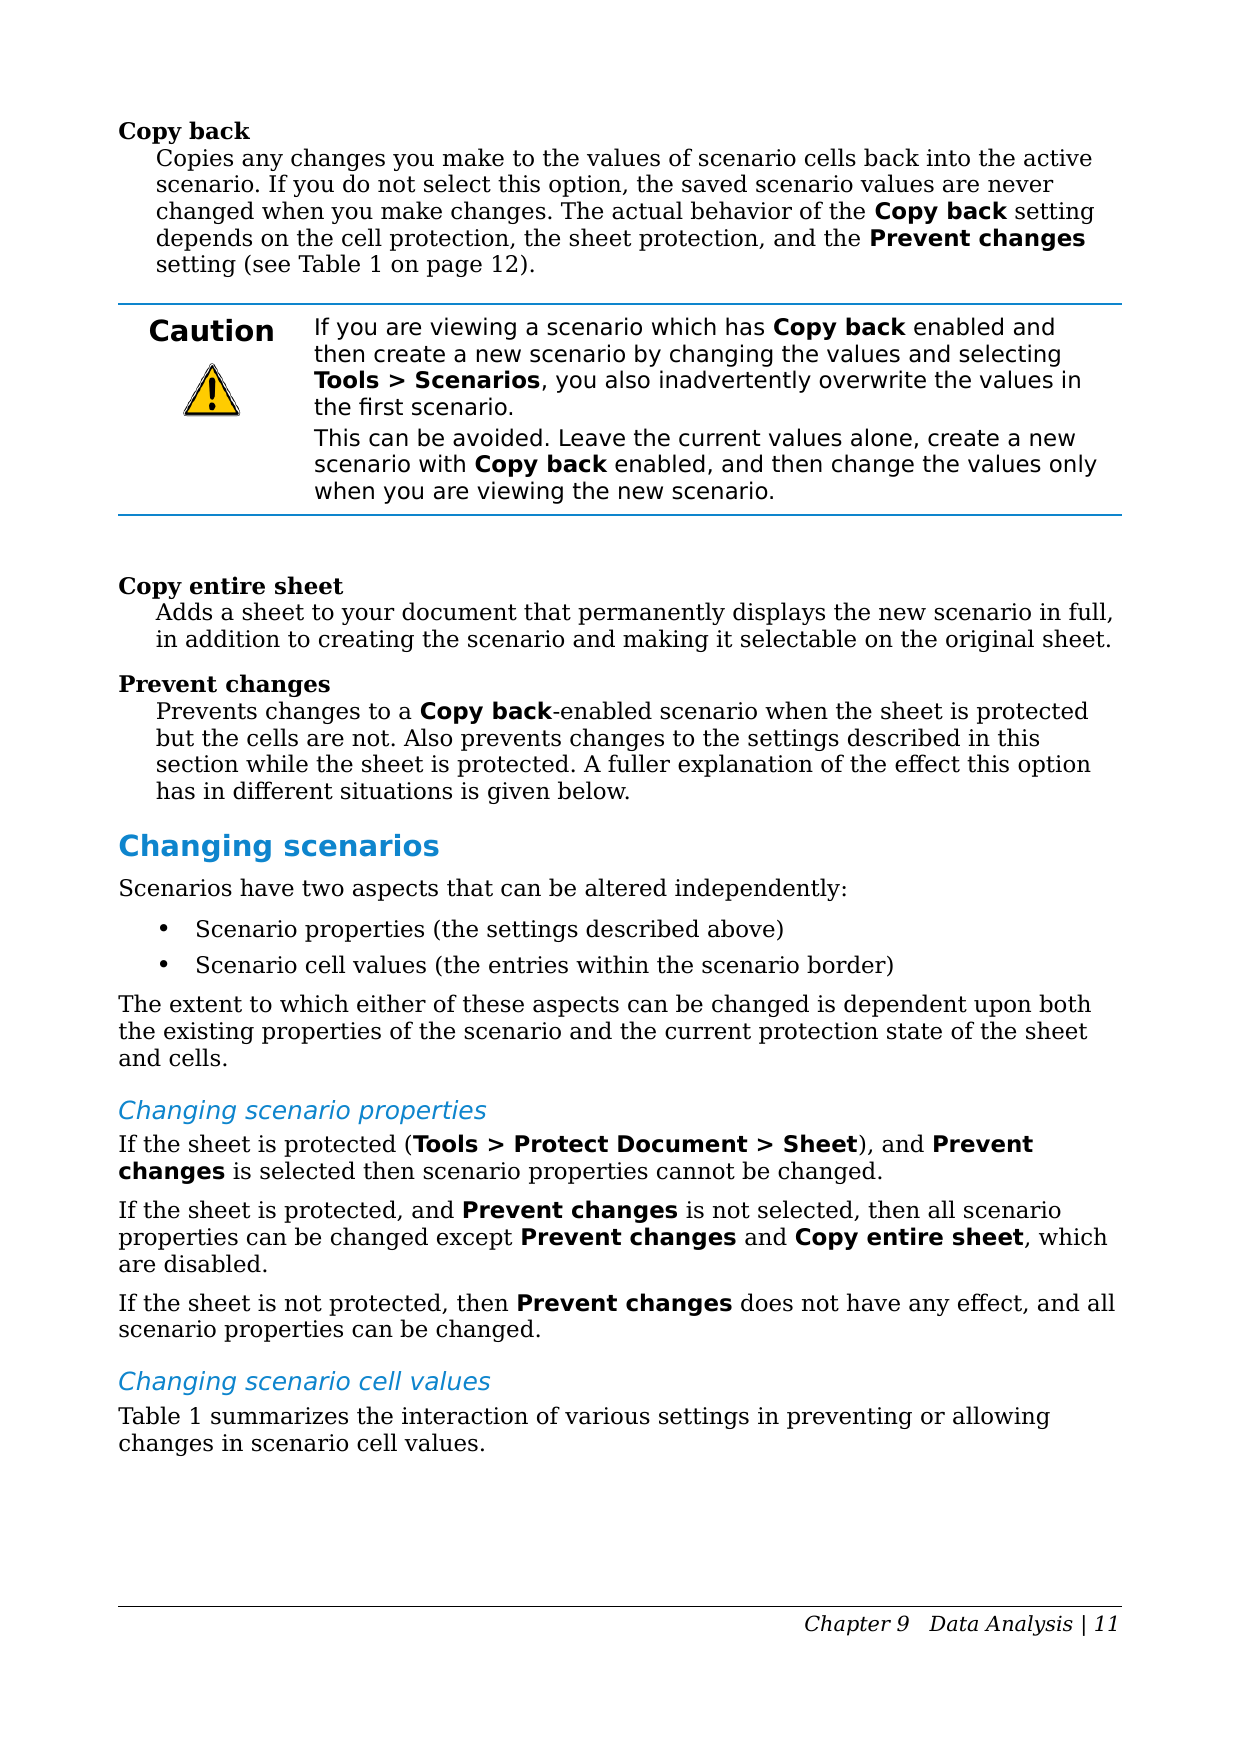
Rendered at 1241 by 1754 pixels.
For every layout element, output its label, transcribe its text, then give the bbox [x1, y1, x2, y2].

picture [179, 360, 244, 420]
text Scenarios have two aspects that can be altered independently: [118, 876, 1122, 902]
table_header If you are viewing a scenario which has Copy back enabled and then create a new scenario by changing the values and selecting Tools > Scenarios, you also inadvertently overwrite the values in the first scenario. This can be avoided. Leave the current values alone, create a new scenario with Copy back enabled, and then change the values only when you are viewing the new scenario. [305, 305, 1122, 514]
text Adds a sheet to your document that permanently displays the new scenario in full, in addition to creating the scenario and making it selectable on the original sheet. [156, 599, 1122, 653]
text If the sheet is protected (Tools > Protect Document > Sheet), and Prevent changes is selected then scenario properties cannot be changed. [118, 1132, 1122, 1185]
table_header Caution [118, 305, 305, 514]
text Copy entire sheet [118, 573, 1122, 599]
subtitle Changing scenarios [118, 829, 1122, 863]
text Prevents changes to a Copy back-enabled scenario when the sheet is protected but the cells are not. Also prevents changes to the settings described in this section while the sheet is protected. A fuller explanation of the effect this option has in different situations is given below. [156, 698, 1122, 805]
text Table 1 summarizes the interaction of various settings in preventing or allowing changes in scenario cell values. [118, 1403, 1122, 1456]
subtitle Changing scenario properties [118, 1096, 1122, 1125]
text Prevent changes [118, 671, 1122, 698]
list Scenario cell values (the entries within the scenario border) [156, 950, 1122, 979]
text If the sheet is protected, and Prevent changes is not selected, then all scenario properties can be changed except Prevent changes and Copy entire sheet, which are disabled. [118, 1197, 1122, 1277]
text If the sheet is not protected, then Prevent changes does not have any effect, and all scenario properties can be changed. [118, 1290, 1122, 1343]
text Copy back [118, 118, 1122, 145]
subtitle Changing scenario cell values [118, 1367, 1122, 1397]
list Scenario properties (the settings described above) [156, 915, 1122, 944]
text The extent to which either of these aspects can be changed is dependent upon both the existing properties of the scenario and the current protection state of the sheet and cells. [118, 992, 1122, 1072]
text Copies any changes you make to the values of scenario cells back into the active scenario. If you do not select this option, the saved scenario values are never changed when you make changes. The actual behavior of the Copy back setting depends on the cell protection, the sheet protection, and the Prevent changes setting (see Table 1 on page 12). [156, 145, 1122, 278]
